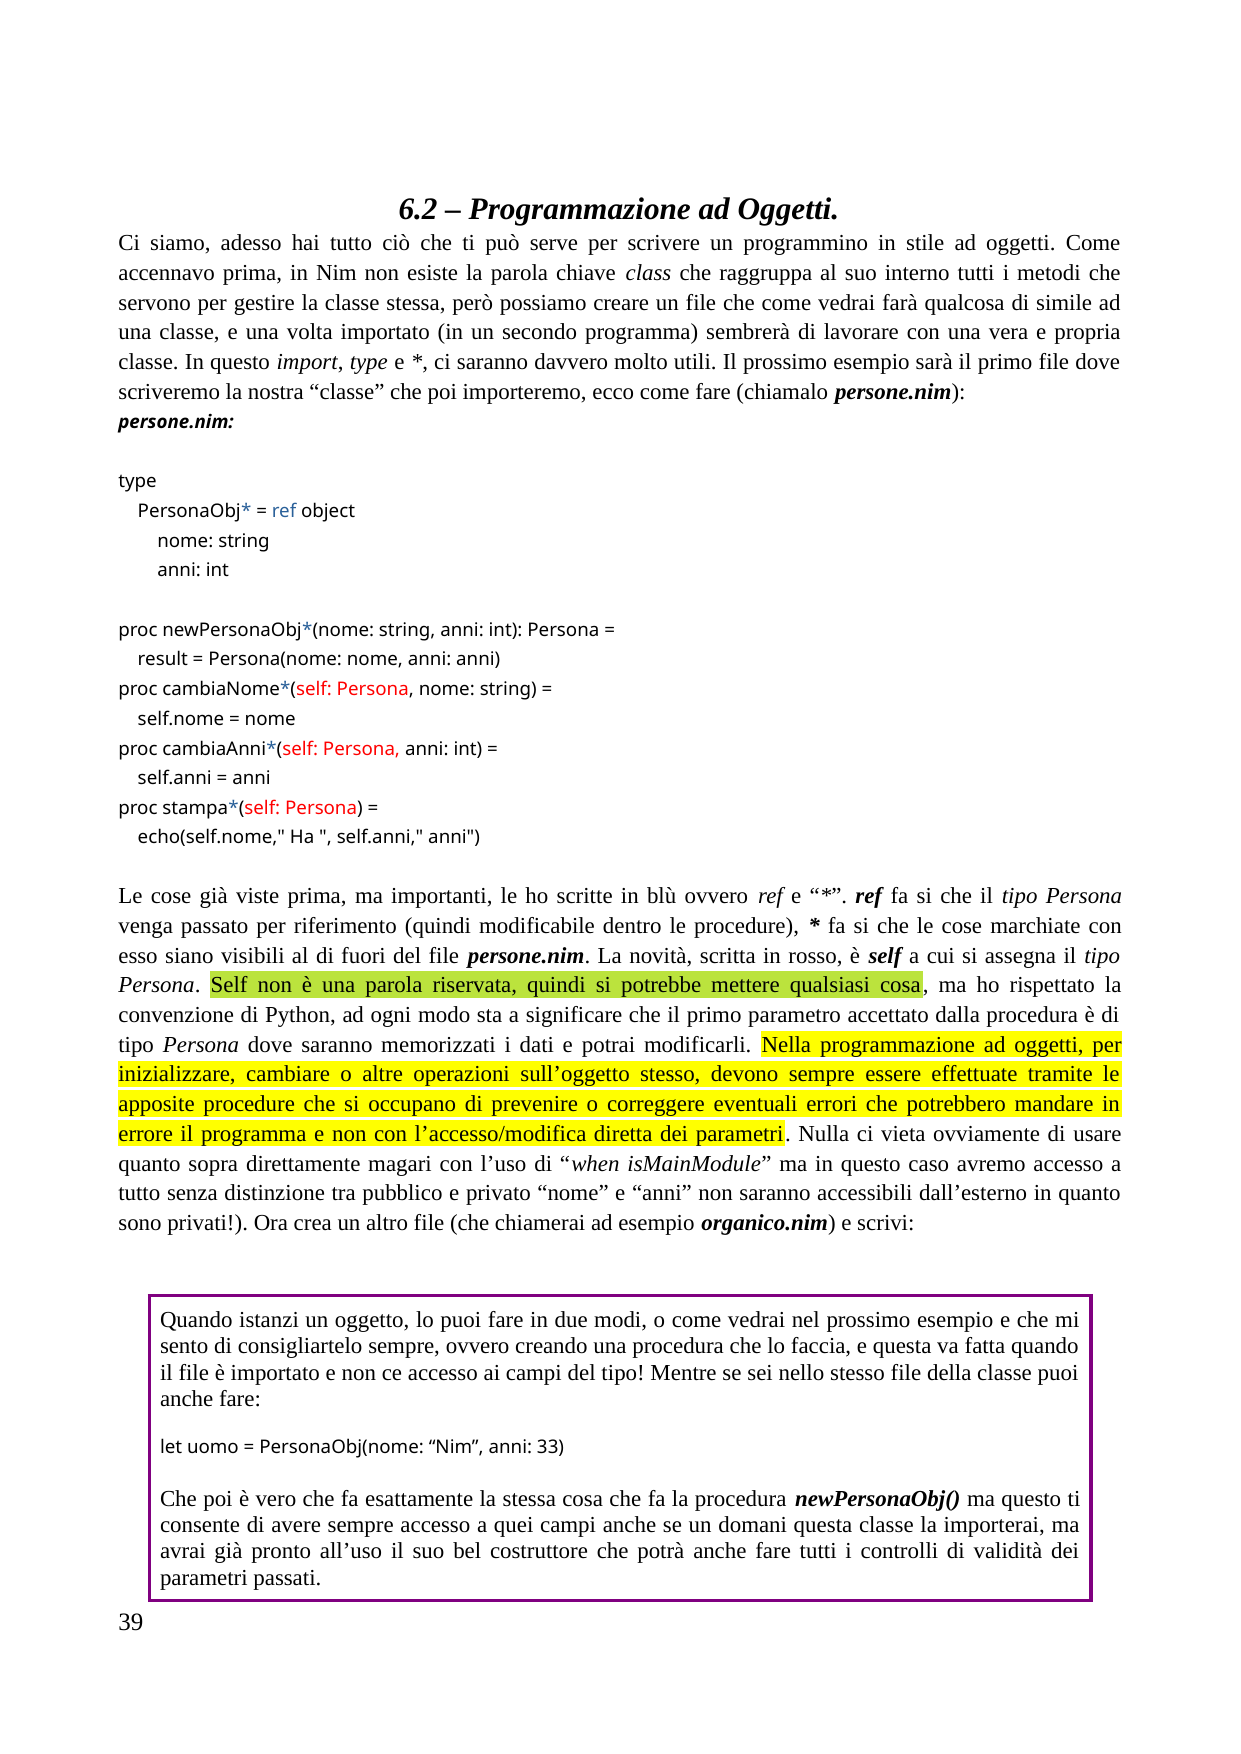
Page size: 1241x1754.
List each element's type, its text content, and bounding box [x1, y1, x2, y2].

text nome: string [118, 523, 1122, 552]
text Che poi è vero che fa esattamente la stessa cosa che fa la procedura newPersonaObj() ma questo ti consente di avere sempre accesso a quei campi anche se un domani questa classe la importerai, ma avrai già pronto all’uso il suo bel costruttore che potrà anche fare tutti i controlli di validità dei parametri passati. [160, 1485, 1081, 1590]
text Ci siamo, adesso hai tutto ciò che ti può serve per scrivere un programmino in stile ad oggetti. Come accennavo prima, in Nim non esiste la parola chiave class che raggruppa al suo interno tutti i metodi che servono per gestire la classe stessa, però possiamo creare un file che come vedrai farà qualcosa di simile ad una classe, e una volta importato (in un secondo programma) sembrerà di lavorare con una vera e propria classe. In questo import, type e *, ci saranno davvero molto utili. Il prossimo esempio sarà il primo file dove scriveremo la nostra “classe” che poi importeremo, ecco come fare (chiamalo persone.nim): [118, 226, 1122, 404]
text echo(self.nome," Ha ", self.anni," anni") [118, 820, 1122, 849]
text 6.2 – Programmazione ad Oggetti. [118, 190, 1122, 226]
text proc stampa*(self: Persona) = [118, 790, 1122, 820]
text type [118, 463, 1122, 493]
text result = Persona(nome: nome, anni: anni) [118, 642, 1122, 671]
text proc newPersonaObj*(nome: string, anni: int): Persona = [118, 612, 1122, 642]
text proc cambiaAnni*(self: Persona, anni: int) = [118, 731, 1122, 760]
text let uomo = PersonaObj(nome: “Nim”, anni: 33) [160, 1433, 1081, 1458]
text proc cambiaNome*(self: Persona, nome: string) = [118, 671, 1122, 701]
text anni: int [118, 552, 1122, 582]
text PersonaObj* = ref object [118, 493, 1122, 523]
text self.anni = anni [118, 760, 1122, 790]
text Quando istanzi un oggetto, lo puoi fare in due modi, o come vedrai nel prossimo esempio e che mi sento di consigliartelo sempre, ovvero creando una procedura che lo faccia, e questa va fatta quando il file è importato e non ce accesso ai campi del tipo! Mentre se sei nello stesso file della classe puoi anche fare: [160, 1306, 1081, 1411]
text self.nome = nome [118, 701, 1122, 731]
text Le cose già viste prima, ma importanti, le ho scritte in blù ovvero ref e “*”. ref fa si che il tipo Persona venga passato per riferimento (quindi modificabile dentro le procedure), * fa si che le cose marchiate con esso siano visibili al di fuori del file persone.nim. La novità, scritta in rosso, è self a cui si assegna il tipo Persona. Self non è una parola riservata, quindi si potrebbe mettere qualsiasi cosa, ma ho rispettato la convenzione di Python, ad ogni modo sta a significare che il primo parametro accettato dalla procedura è di tipo Persona dove saranno memorizzati i dati e potrai modificarli. Nella programmazione ad oggetti, per inizializzare, cambiare o altre operazioni sull’oggetto stesso, devono sempre essere effettuate tramite le apposite procedure che si occupano di prevenire o correggere eventuali errori che potrebbero mandare in errore il programma e non con l’accesso/modifica diretta dei parametri. Nulla ci vieta ovviamente di usare quanto sopra direttamente magari con l’uso di “when isMainModule” ma in questo caso avremo accesso a tutto senza distinzione tra pubblico e privato “nome” e “anni” non saranno accessibili dall’esterno in quanto sono privati!). Ora crea un altro file (che chiamerai ad esempio organico.nim) e scrivi: [118, 879, 1122, 1235]
text persone.nim: [118, 404, 1122, 434]
